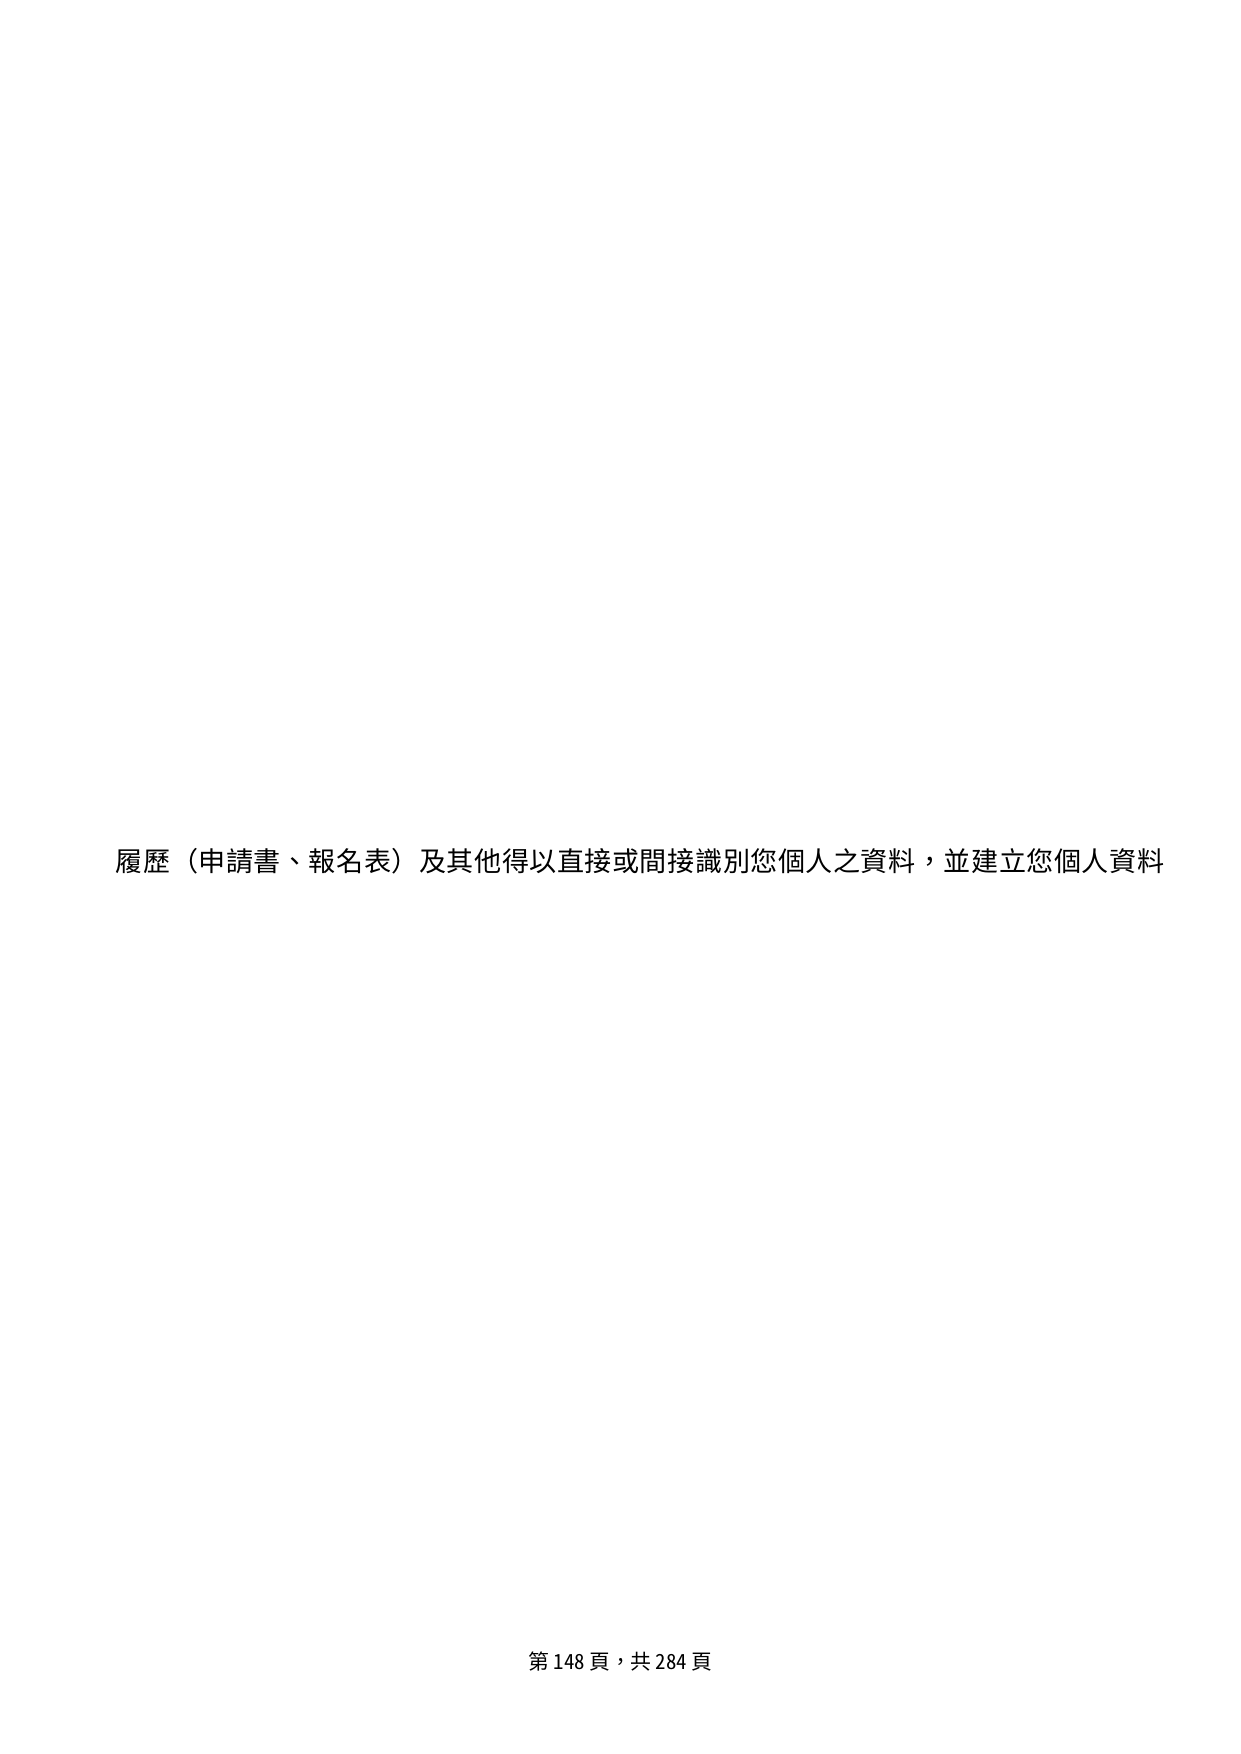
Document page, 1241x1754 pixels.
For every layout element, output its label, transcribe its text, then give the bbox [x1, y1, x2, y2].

text 履歷（申請書、報名表）及其他得以直接或間接識別您個人之資料，並建立您個人資料 [75, 818, 1165, 880]
